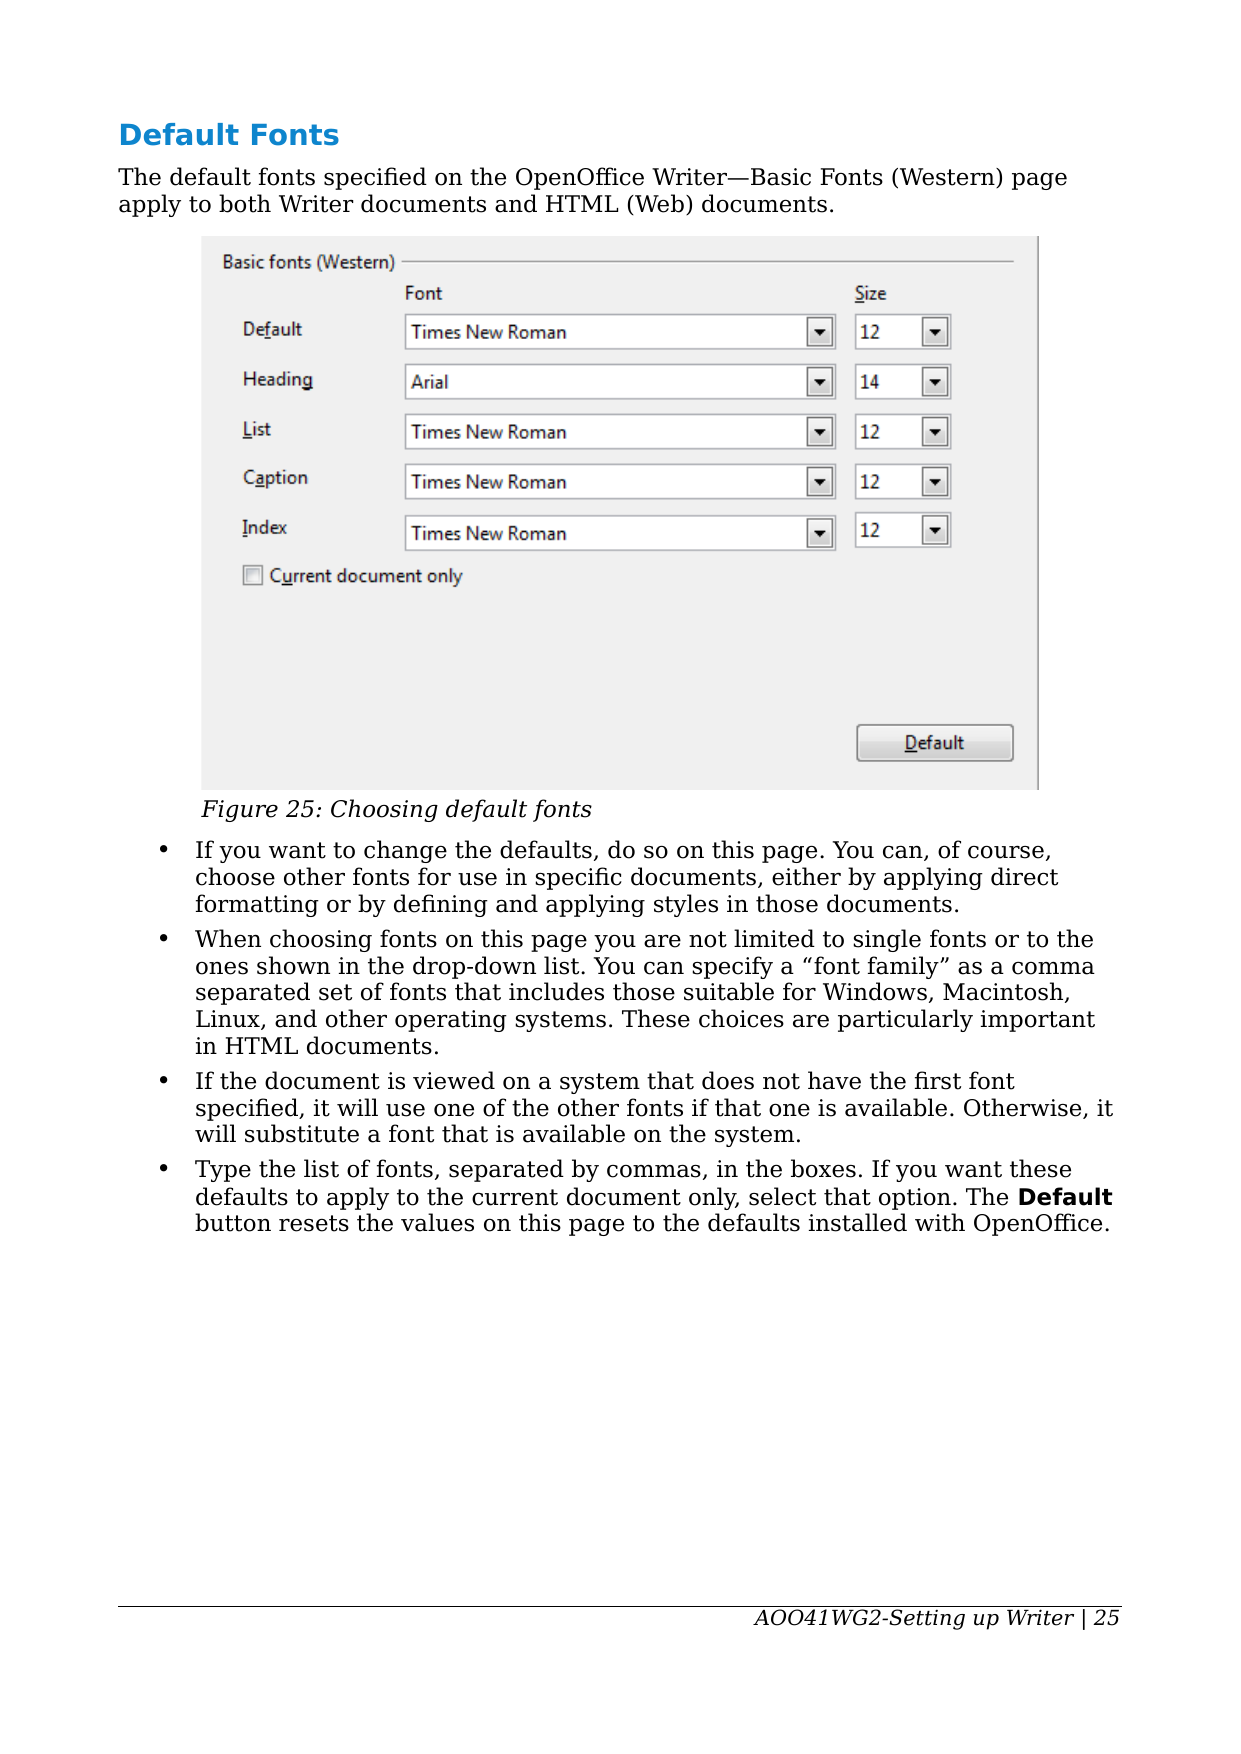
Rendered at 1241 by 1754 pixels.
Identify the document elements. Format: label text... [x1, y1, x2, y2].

subtitle Default Fonts [118, 118, 1122, 152]
picture [201, 236, 1039, 790]
list The default fonts specified on the OpenOffice Writer—Basic Fonts (Western) page apply to both Writer documents and HTML (Web) documents. [118, 164, 1122, 218]
text Figure 25: Choosing default fonts [201, 796, 1039, 822]
list If you want to change the defaults, do so on this page. You can, of course, choose other fonts for use in specific documents, either by applying direct formatting or by defining and applying styles in those documents. [156, 835, 1122, 917]
list When choosing fonts on this page you are not limited to single fonts or to the ones shown in the drop-down list. You can specify a “font family” as a comma separated set of fonts that includes those suitable for Windows, Macintosh, Linux, and other operating systems. These choices are particularly important in HTML documents. [156, 924, 1122, 1059]
list If the document is viewed on a system that does not have the first font specified, it will use one of the other fonts if that one is available. Otherwise, it will substitute a font that is available on the system. [156, 1066, 1122, 1148]
list Type the list of fonts, separated by commas, in the boxes. If you want these defaults to apply to the current document only, select that option. The Default button resets the values on this page to the defaults installed with OpenOffice. [156, 1154, 1122, 1237]
